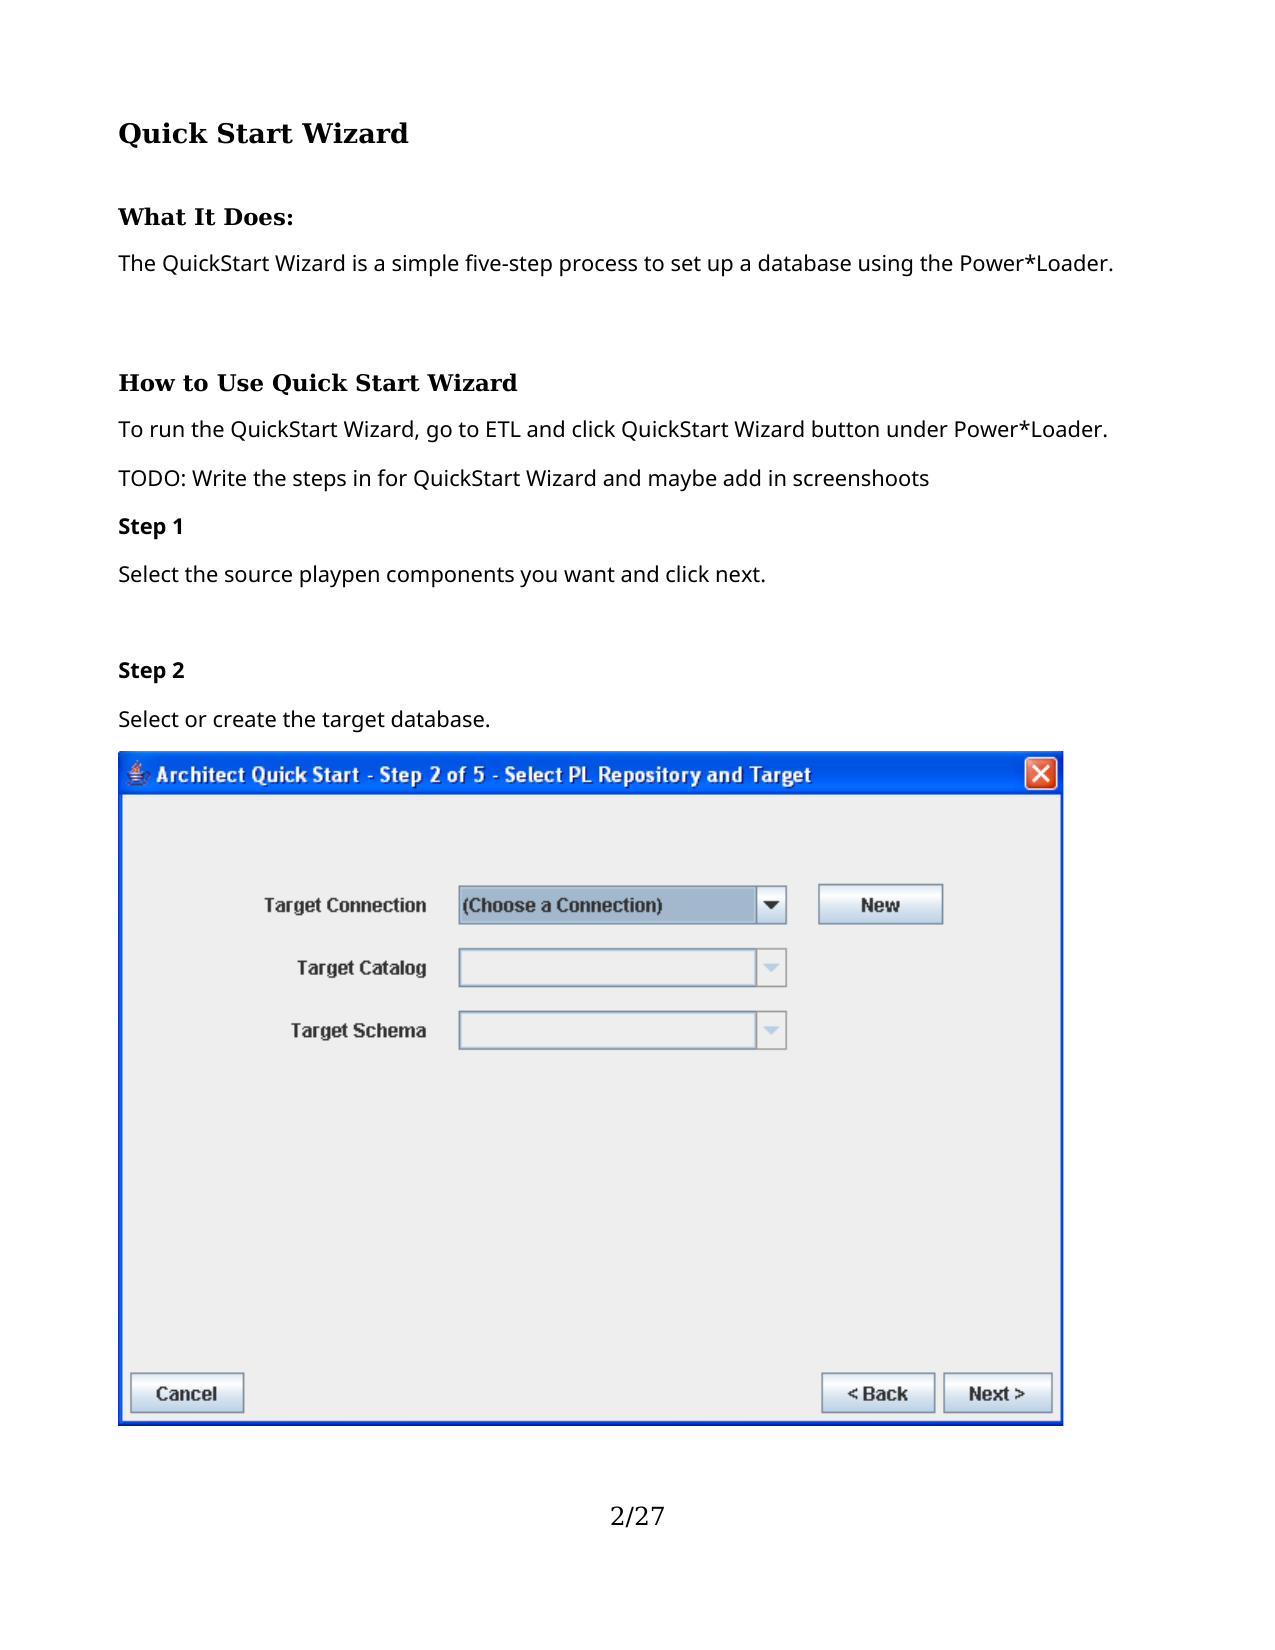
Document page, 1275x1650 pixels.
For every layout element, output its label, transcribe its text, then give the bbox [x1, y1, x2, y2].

text Select or create the target database. [118, 704, 1157, 733]
text TODO: Write the steps in for QuickStart Wizard and maybe add in screenshoots [118, 462, 1157, 492]
text The QuickStart Wizard is a simple five-step process to set up a database using the Power*Loader. [118, 248, 1157, 278]
text Step 2 [118, 655, 1157, 685]
subtitle How to Use Quick Start Wizard [118, 369, 1157, 396]
subtitle Quick Start Wizard [118, 118, 1157, 150]
subtitle What It Does: [118, 203, 1157, 230]
picture [118, 751, 1064, 1426]
text Step 1 [118, 511, 1157, 541]
text Select the source playpen components you want and click next. [118, 559, 1157, 589]
text To run the QuickStart Wizard, go to ETL and click QuickStart Wizard button under Power*Loader. [118, 414, 1157, 444]
